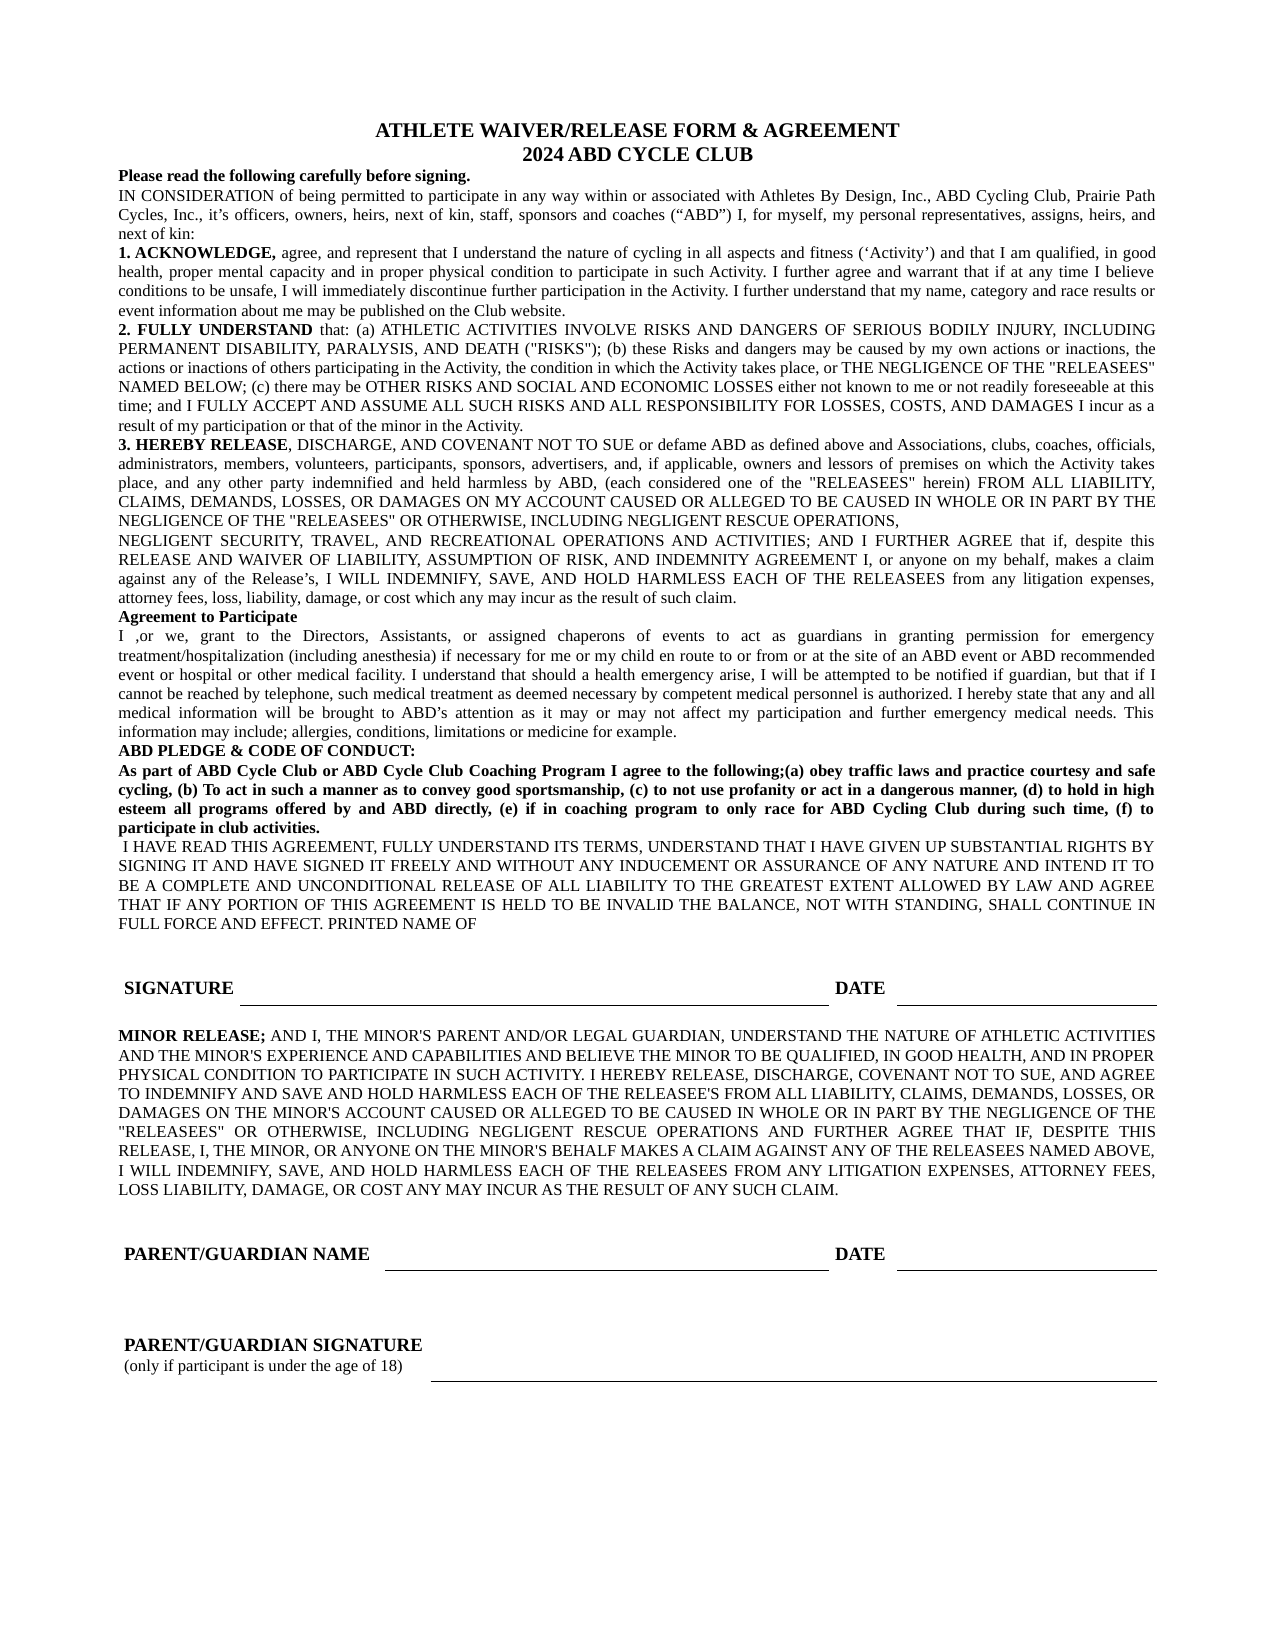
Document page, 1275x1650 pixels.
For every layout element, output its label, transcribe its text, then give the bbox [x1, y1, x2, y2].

text Please read the following carefully before signing. [118, 166, 1157, 185]
table_header [240, 952, 829, 1004]
text As part of ABD Cycle Club or ABD Cycle Club Coaching Program I agree to the following;(a) obey traffic laws and practice courtesy and safe cycling, (b) To act in such a manner as to convey good sportsmanship, (c) to not use profanity or act in a dangerous manner, (d) to hold in high esteem all programs offered by and ABD directly, (e) if in coaching program to only race for ABD Cycling Club during such time, (f) to participate in club activities. [118, 760, 1157, 837]
table_header [897, 952, 1157, 1004]
text IN CONSIDERATION of being permitted to participate in any way within or associated with Athletes By Design, Inc., ABD Cycling Club, Prairie Path Cycles, Inc., it’s officers, owners, heirs, next of kin, staff, sponsors and coaches (“ABD”) I, for myself, my personal representatives, assigns, heirs, and next of kin: [118, 185, 1157, 243]
text 3. HEREBY RELEASE, DISCHARGE, AND COVENANT NOT TO SUE or defame ABD as defined above and Associations, clubs, coaches, officials, administrators, members, volunteers, participants, sponsors, advertisers, and, if applicable, owners and lessors of premises on which the Activity takes place, and any other party indemnified and held harmless by ABD, (each considered one of the "RELEASEES" herein) FROM ALL LIABILITY, CLAIMS, DEMANDS, LOSSES, OR DAMAGES ON MY ACCOUNT CAUSED OR ALLEGED TO BE CAUSED IN WHOLE OR IN PART BY THE NEGLIGENCE OF THE "RELEASEES" OR OTHERWISE, INCLUDING NEGLIGENT RESCUE OPERATIONS, [118, 434, 1157, 530]
text I HAVE READ THIS AGREEMENT, FULLY UNDERSTAND ITS TERMS, UNDERSTAND THAT I HAVE GIVEN UP SUBSTANTIAL RIGHTS BY SIGNING IT AND HAVE SIGNED IT FREELY AND WITHOUT ANY INDUCEMENT OR ASSURANCE OF ANY NATURE AND INTEND IT TO BE A COMPLETE AND UNCONDITIONAL RELEASE OF ALL LIABILITY TO THE GREATEST EXTENT ALLOWED BY LAW AND AGREE THAT IF ANY PORTION OF THIS AGREEMENT IS HELD TO BE INVALID THE BALANCE, NOT WITH STANDING, SHALL CONTINUE IN FULL FORCE AND EFFECT. PRINTED NAME OF [118, 837, 1157, 933]
text NEGLIGENT SECURITY, TRAVEL, AND RECREATIONAL OPERATIONS AND ACTIVITIES; AND I FURTHER AGREE that if, despite this RELEASE AND WAIVER OF LIABILITY, ASSUMPTION OF RISK, AND INDEMNITY AGREEMENT I, or anyone on my behalf, makes a claim against any of the Release’s, I WILL INDEMNIFY, SAVE, AND HOLD HARMLESS EACH OF THE RELEASEES from any litigation expenses, attorney fees, loss, liability, damage, or cost which any may incur as the result of such claim. [118, 530, 1157, 607]
table_header PARENT/GUARDIAN SIGNATURE (only if participant is under the age of 18) [118, 1328, 431, 1381]
table_header DATE [829, 952, 897, 1004]
table_header PARENT/GUARDIAN NAME [118, 1218, 385, 1270]
text Agreement to Participate [118, 607, 1157, 626]
text 2. FULLY UNDERSTAND that: (a) ATHLETIC ACTIVITIES INVOLVE RISKS AND DANGERS OF SERIOUS BODILY INJURY, INCLUDING PERMANENT DISABILITY, PARALYSIS, AND DEATH ("RISKS"); (b) these Risks and dangers may be caused by my own actions or inactions, the actions or inactions of others participating in the Activity, the condition in which the Activity takes place, or THE NEGLIGENCE OF THE "RELEASEES" NAMED BELOW; (c) there may be OTHER RISKS AND SOCIAL AND ECONOMIC LOSSES either not known to me or not readily foreseeable at this time; and I FULLY ACCEPT AND ASSUME ALL SUCH RISKS AND ALL RESPONSIBILITY FOR LOSSES, COSTS, AND DAMAGES I incur as a result of my participation or that of the minor in the Activity. [118, 319, 1157, 434]
table_header [897, 1218, 1157, 1270]
table_header [385, 1218, 829, 1270]
text ABD PLEDGE & CODE OF CONDUCT: [118, 741, 1157, 760]
table_header SIGNATURE [118, 952, 240, 1004]
table_header [431, 1328, 1157, 1381]
table_header DATE [829, 1218, 897, 1270]
text 2024 ABD CYCLE CLUB [118, 142, 1157, 166]
text ATHLETE WAIVER/RELEASE FORM & AGREEMENT [118, 118, 1157, 142]
text 1. ACKNOWLEDGE, agree, and represent that I understand the nature of cycling in all aspects and fitness (‘Activity’) and that I am qualified, in good health, proper mental capacity and in proper physical condition to participate in such Activity. I further agree and warrant that if at any time I believe conditions to be unsafe, I will immediately discontinue further participation in the Activity. I further understand that my name, category and race results or event information about me may be published on the Club website. [118, 243, 1157, 319]
text I ,or we, grant to the Directors, Assistants, or assigned chaperons of events to act as guardians in granting permission for emergency treatment/hospitalization (including anesthesia) if necessary for me or my child en route to or from or at the site of an ABD event or ABD recommended event or hospital or other medical facility. I understand that should a health emergency arise, I will be attempted to be notified if guardian, but that if I cannot be reached by telephone, such medical treatment as deemed necessary by competent medical personnel is authorized. I hereby state that any and all medical information will be brought to ABD’s attention as it may or may not affect my participation and further emergency medical needs. This information may include; allergies, conditions, limitations or medicine for example. [118, 626, 1157, 741]
text MINOR RELEASE; AND I, THE MINOR'S PARENT AND/OR LEGAL GUARDIAN, UNDERSTAND THE NATURE OF ATHLETIC ACTIVITIES AND THE MINOR'S EXPERIENCE AND CAPABILITIES AND BELIEVE THE MINOR TO BE QUALIFIED, IN GOOD HEALTH, AND IN PROPER PHYSICAL CONDITION TO PARTICIPATE IN SUCH ACTIVITY. I HEREBY RELEASE, DISCHARGE, COVENANT NOT TO SUE, AND AGREE TO INDEMNIFY AND SAVE AND HOLD HARMLESS EACH OF THE RELEASEE'S FROM ALL LIABILITY, CLAIMS, DEMANDS, LOSSES, OR DAMAGES ON THE MINOR'S ACCOUNT CAUSED OR ALLEGED TO BE CAUSED IN WHOLE OR IN PART BY THE NEGLIGENCE OF THE "RELEASEES" OR OTHERWISE, INCLUDING NEGLIGENT RESCUE OPERATIONS AND FURTHER AGREE THAT IF, DESPITE THIS RELEASE, I, THE MINOR, OR ANYONE ON THE MINOR'S BEHALF MAKES A CLAIM AGAINST ANY OF THE RELEASEES NAMED ABOVE, I WILL INDEMNIFY, SAVE, AND HOLD HARMLESS EACH OF THE RELEASEES FROM ANY LITIGATION EXPENSES, ATTORNEY FEES, LOSS LIABILITY, DAMAGE, OR COST ANY MAY INCUR AS THE RESULT OF ANY SUCH CLAIM. [118, 1026, 1157, 1199]
